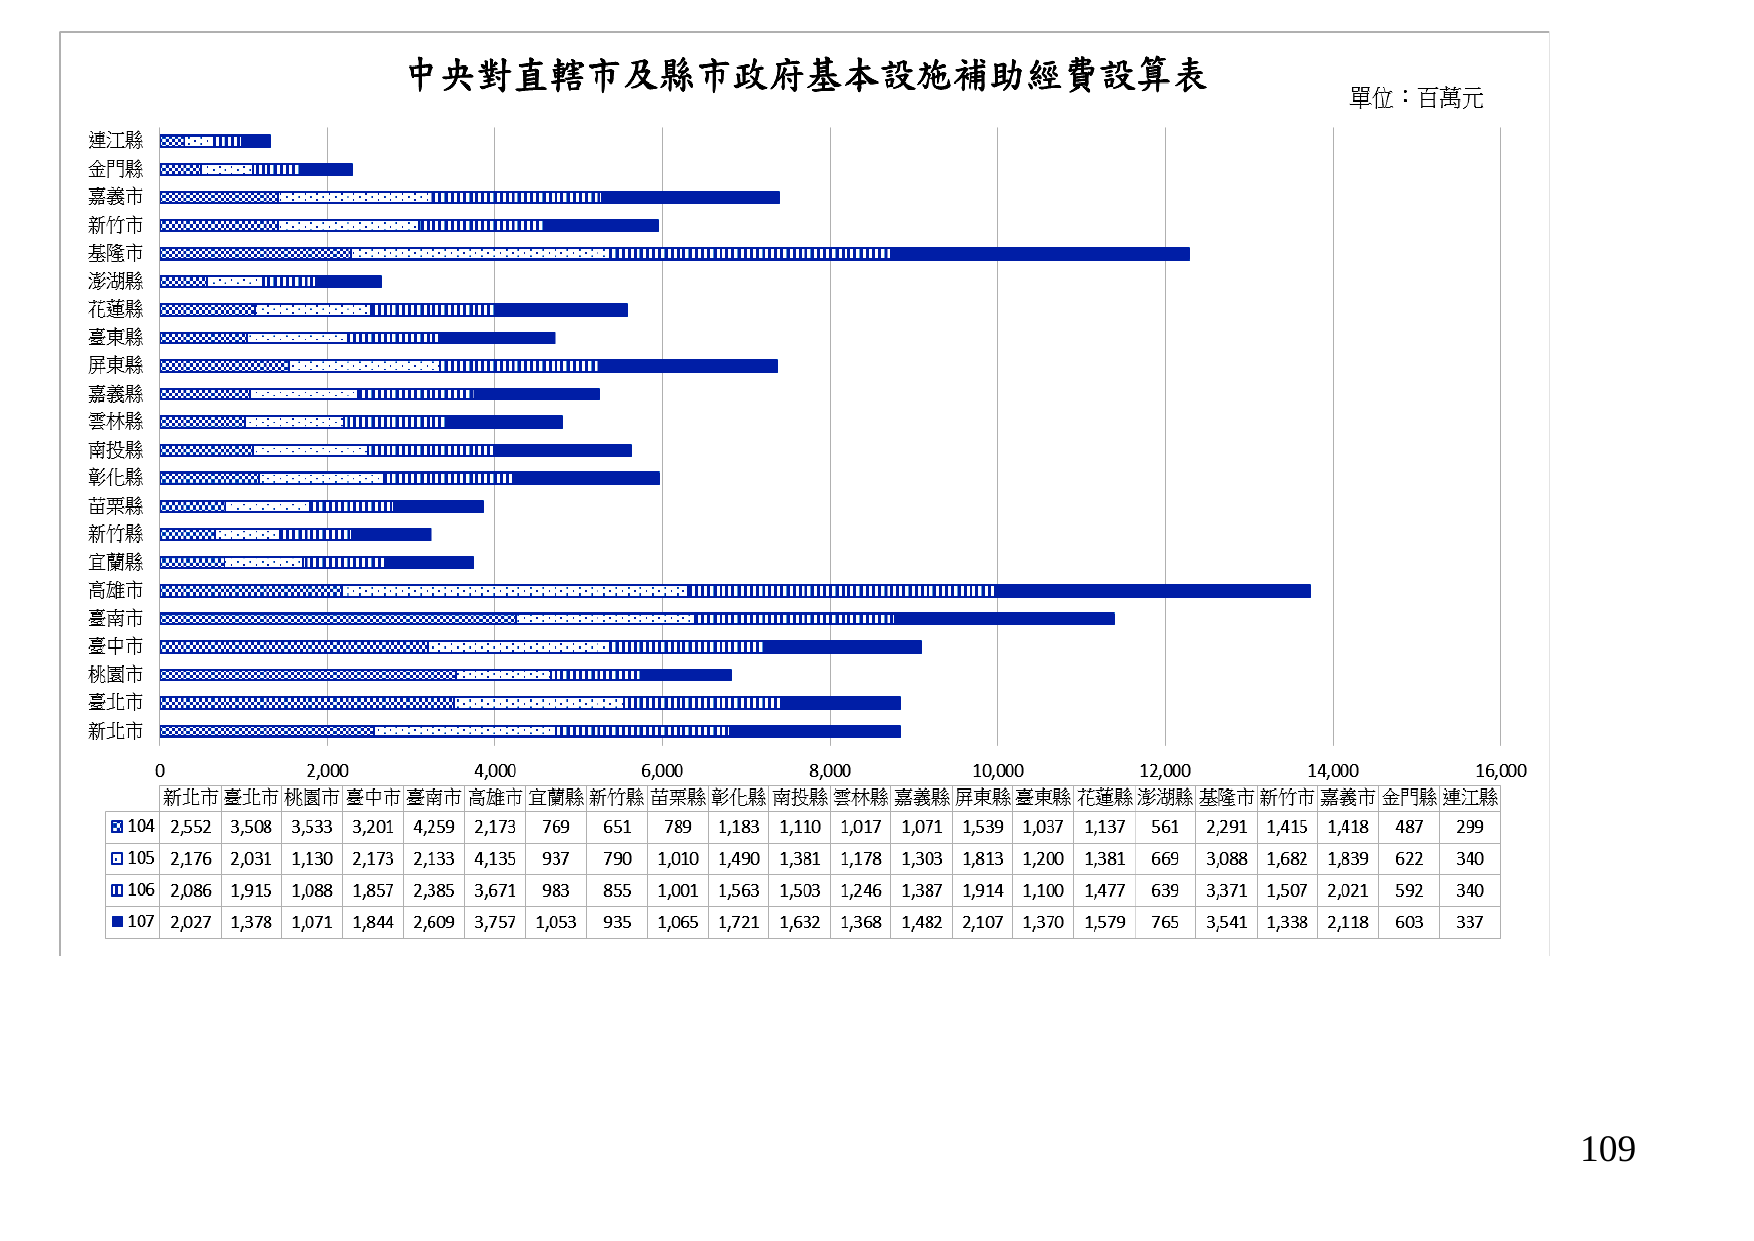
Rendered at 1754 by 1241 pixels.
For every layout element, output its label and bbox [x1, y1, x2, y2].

picture [59, 31, 1550, 956]
